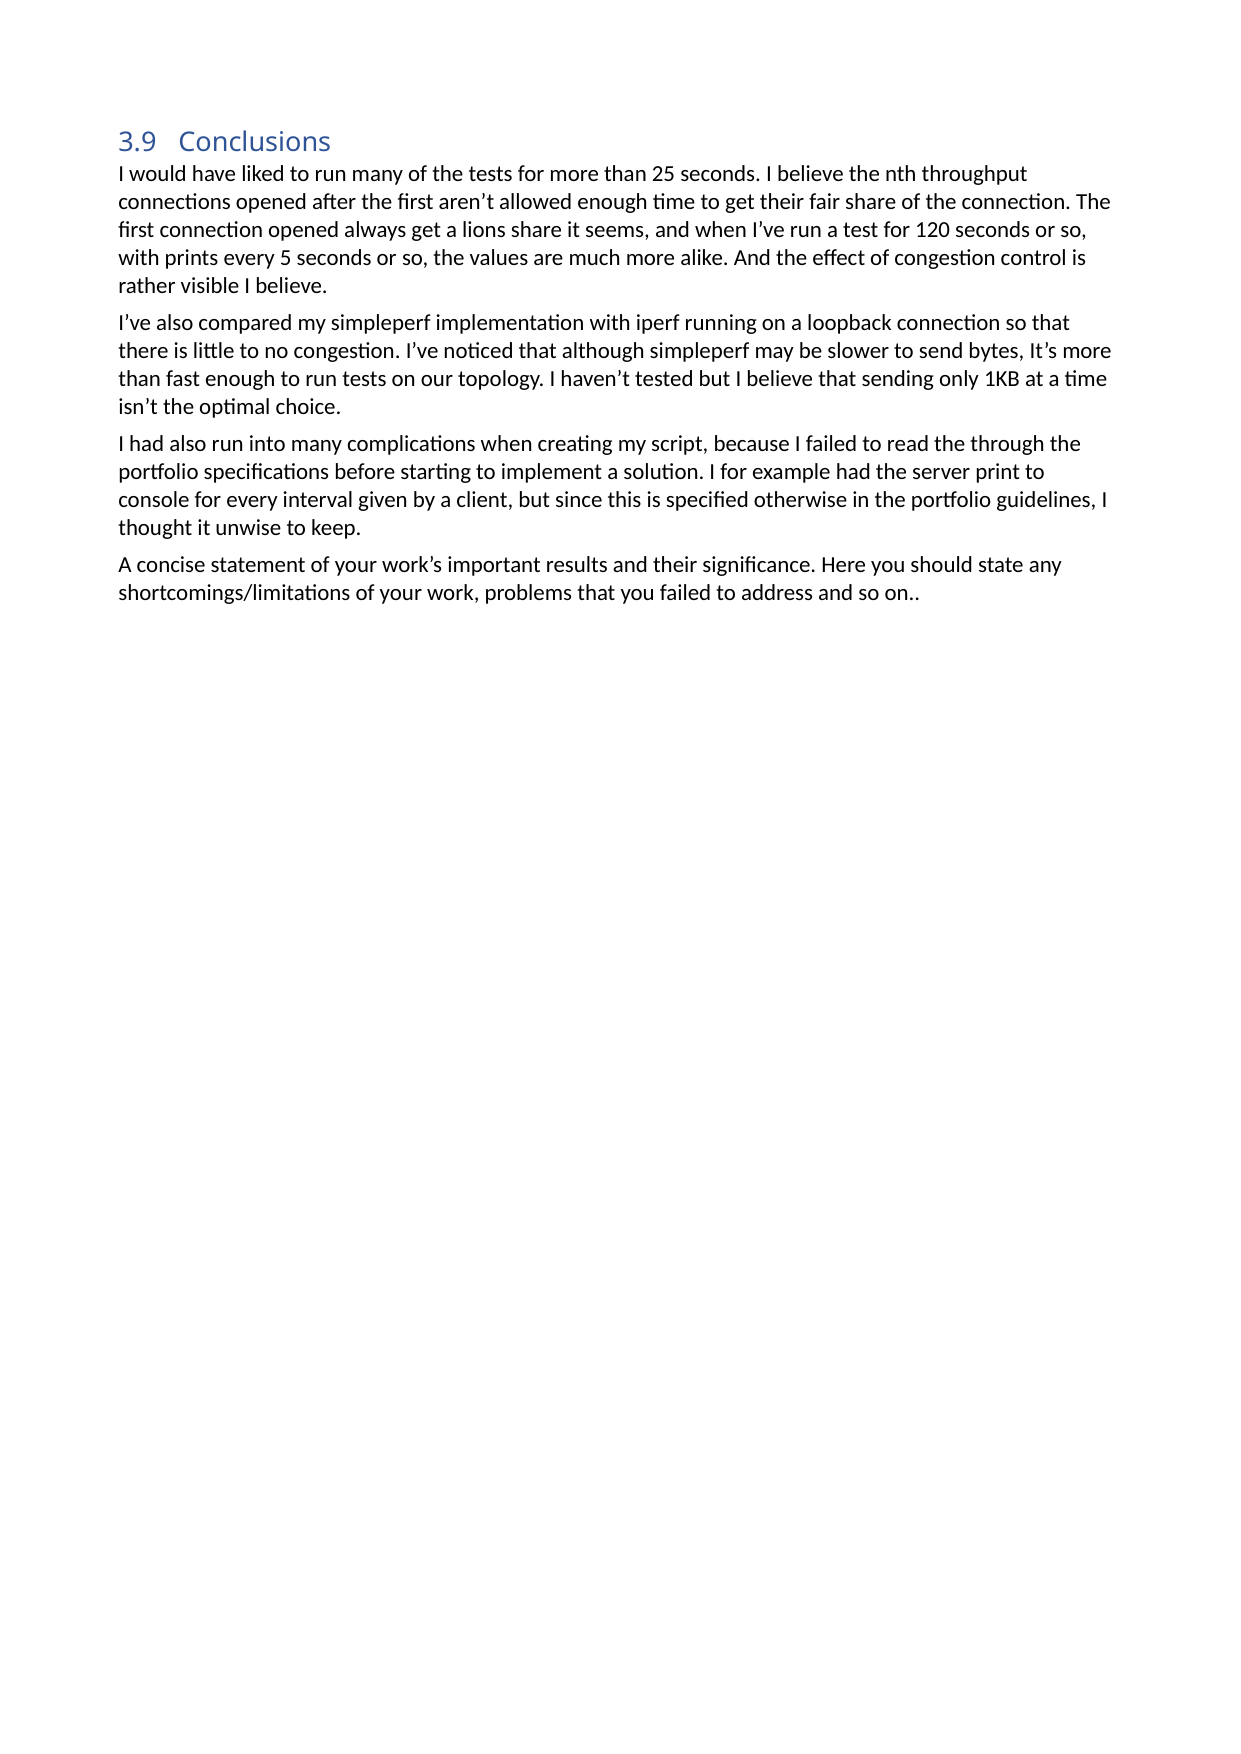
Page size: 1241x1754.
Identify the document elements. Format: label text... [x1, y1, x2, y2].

subtitle Conclusions [118, 122, 1122, 159]
text A concise statement of your work’s important results and their significance. Here you should state any shortcomings/limitations of your work, problems that you failed to address and so on.. [118, 550, 1122, 606]
text I had also run into many complications when creating my script, because I failed to read the through the portfolio specifications before starting to implement a solution. I for example had the server print to console for every interval given by a client, but since this is specified otherwise in the portfolio guidelines, I thought it unwise to keep. [118, 429, 1122, 541]
text I would have liked to run many of the tests for more than 25 seconds. I believe the nth throughput connections opened after the first aren’t allowed enough time to get their fair share of the connection. The first connection opened always get a lions share it seems, and when I’ve run a test for 120 seconds or so, with prints every 5 seconds or so, the values are much more alike. And the effect of congestion control is rather visible I believe. [118, 159, 1122, 299]
text I’ve also compared my simpleperf implementation with iperf running on a loopback connection so that there is little to no congestion. I’ve noticed that although simpleperf may be slower to send bytes, It’s more than fast enough to run tests on our topology. I haven’t tested but I believe that sending only 1KB at a time isn’t the optimal choice. [118, 308, 1122, 420]
